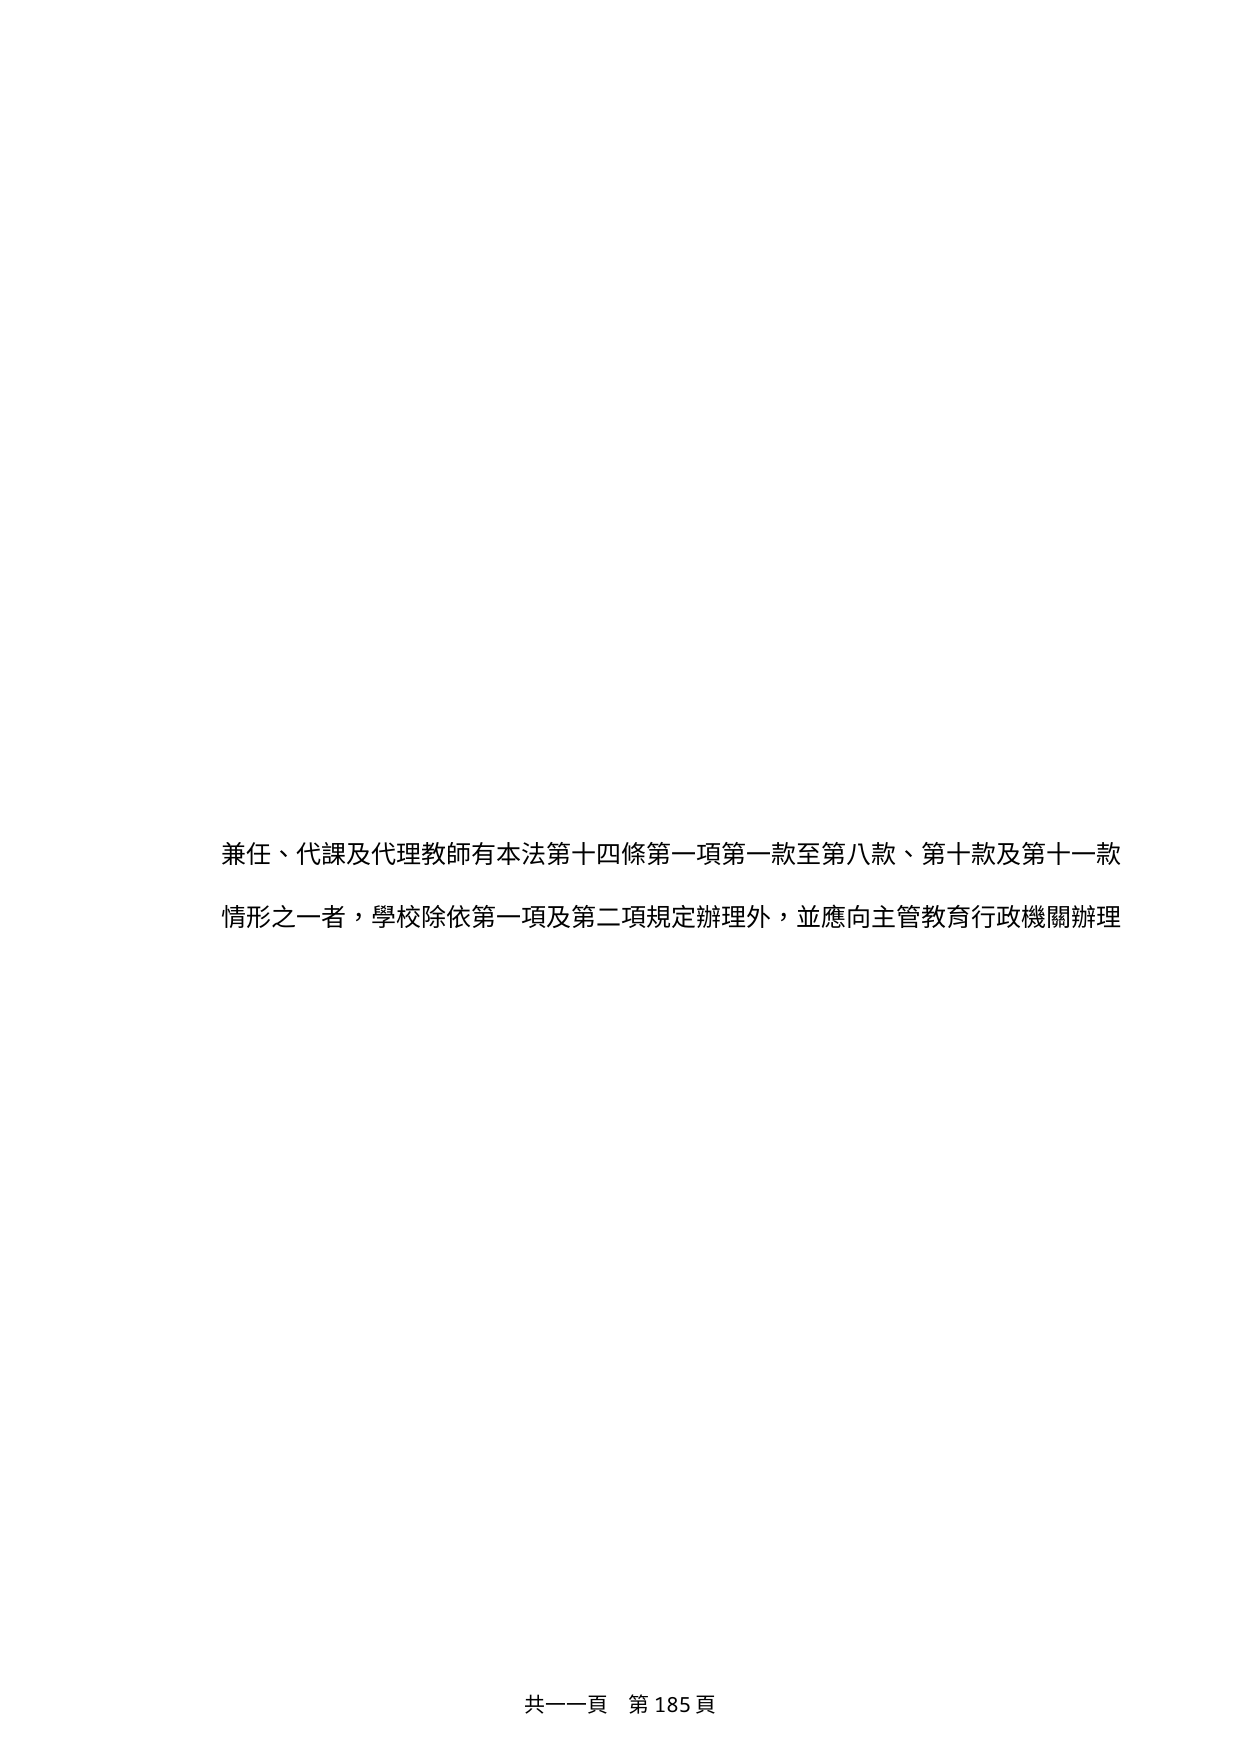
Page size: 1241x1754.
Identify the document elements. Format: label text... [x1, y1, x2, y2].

text 兼任、代課及代理教師有本法第十四條第一項第一款至第八款、第十款及第十一款情形之一者，學校除依第一項及第二項規定辦理外，並應向主管教育行政機關辦理 [221, 811, 1122, 936]
